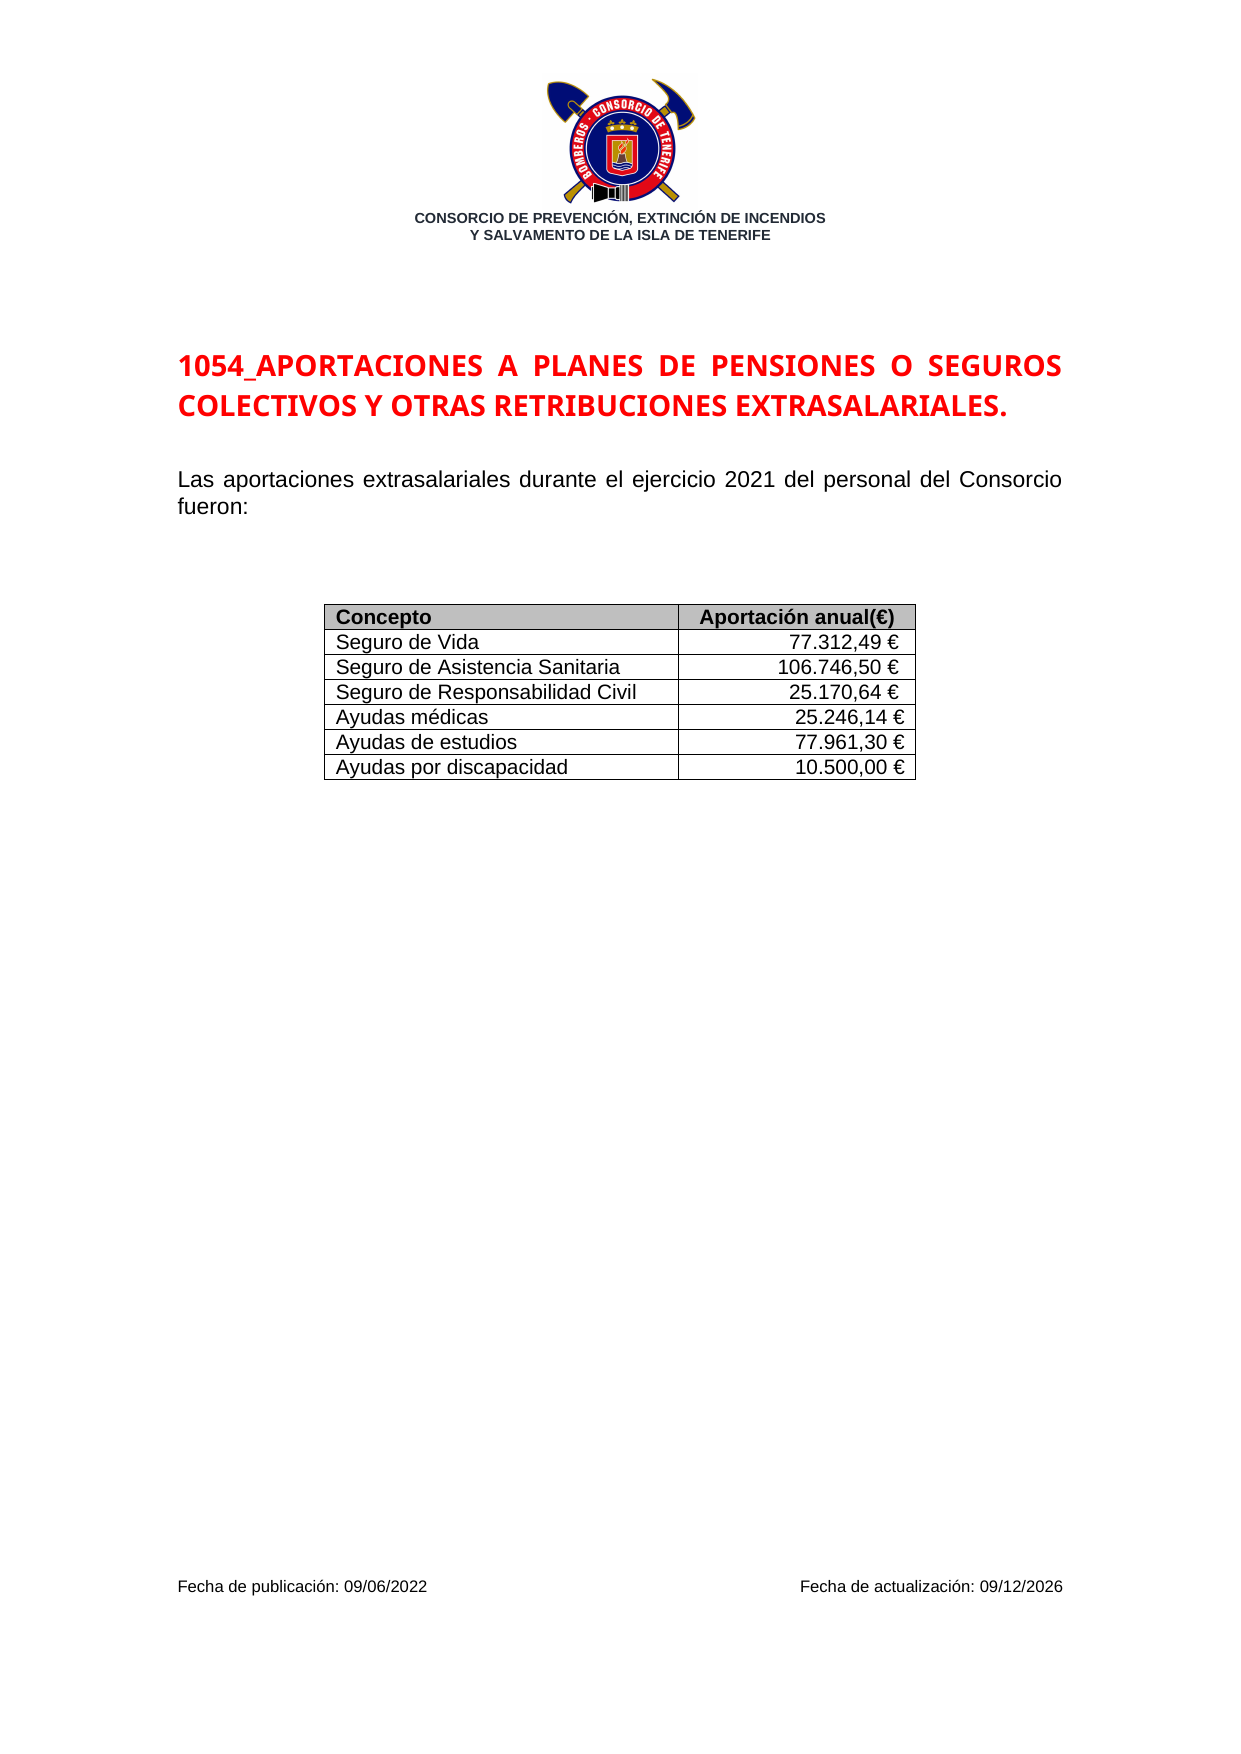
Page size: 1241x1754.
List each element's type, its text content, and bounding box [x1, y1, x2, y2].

subtitle 1054_APORTACIONES A PLANES DE PENSIONES O SEGUROS COLECTIVOS y otras retribuciones extrasalariales. [177, 345, 1063, 425]
table_cell 77.961,30 € [679, 730, 915, 754]
table_header Concepto [325, 605, 678, 629]
table_cell 106.746,50 € [679, 655, 915, 679]
table_cell Ayudas por discapacidad [325, 755, 678, 779]
table_cell Seguro de Asistencia Sanitaria [325, 655, 678, 679]
table_cell Seguro de Responsabilidad Civil [325, 680, 678, 704]
table_cell 77.312,49 € [679, 630, 915, 654]
table_cell 10.500,00 € [679, 755, 915, 779]
table_cell 25.246,14 € [679, 705, 915, 729]
text Las aportaciones extrasalariales durante el ejercicio 2021 del personal del Consorcio fueron: [177, 466, 1063, 519]
table_cell Seguro de Vida [325, 630, 678, 654]
table_cell Ayudas de estudios [325, 730, 678, 754]
table_cell 25.170,64 € [679, 680, 915, 704]
table_cell Ayudas médicas [325, 705, 678, 729]
table_header Aportación anual(€) [679, 605, 915, 629]
